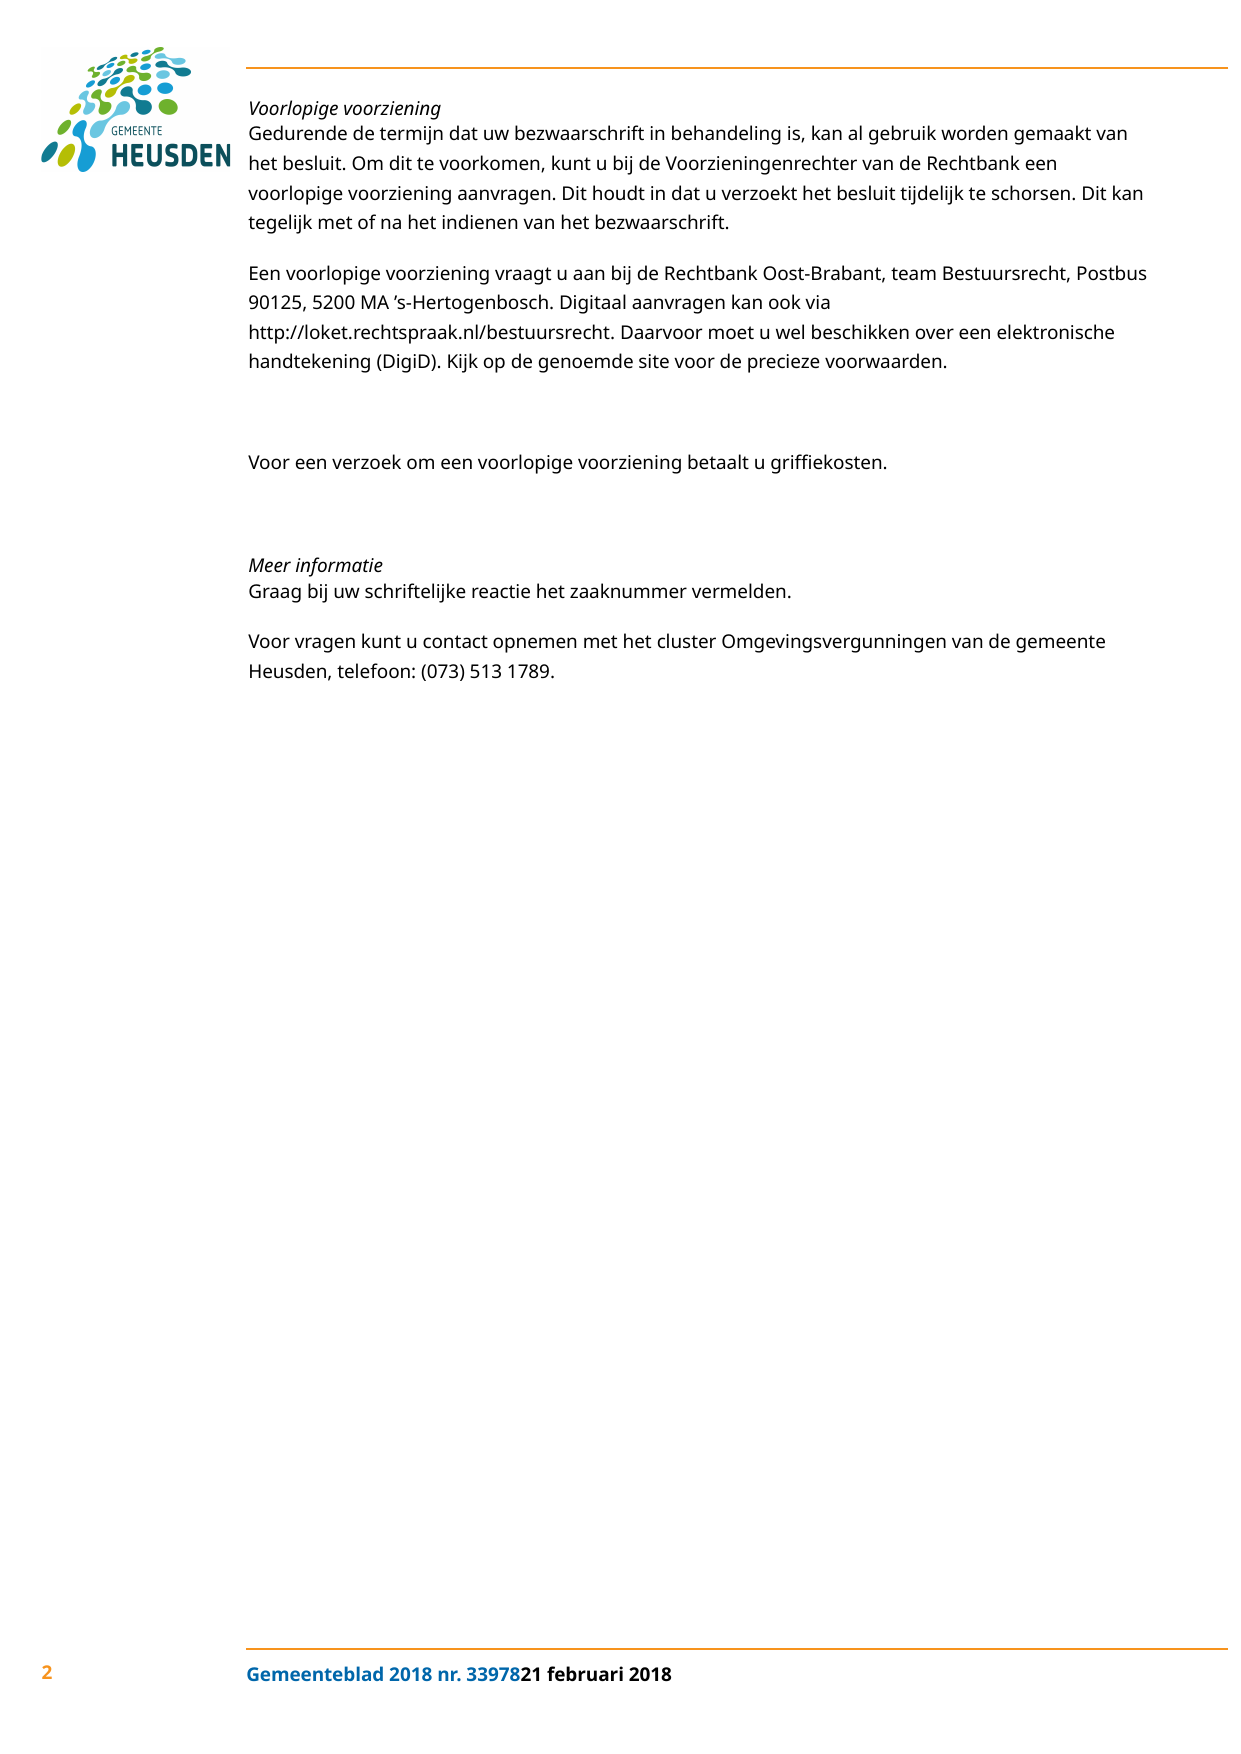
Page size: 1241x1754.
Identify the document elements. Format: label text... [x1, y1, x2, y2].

text Meer informatie [248, 552, 1152, 578]
text Gedurende de termijn dat uw bezwaarschrift in behandeling is, kan al gebruik worden gemaakt van het besluit. Om dit te voorkomen, kunt u bij de Voorzieningenrechter van de Rechtbank een voorlopige voorziening aanvragen. Dit houdt in dat u verzoekt het besluit tijdelijk te schorsen. Dit kan tegelijk met of na het indienen van het bezwaarschrift. [248, 121, 1152, 235]
text Voorlopige voorziening [248, 95, 1152, 121]
text Graag bij uw schriftelijke reactie het zaaknummer vermelden. [248, 578, 1152, 604]
text Voor een verzoek om een voorlopige voorziening betaalt u griffiekosten. [248, 449, 1152, 475]
text Voor vragen kunt u contact opnemen met het cluster Omgevingsvergunningen van de gemeente Heusden, telefoon: (073) 513 1789. [248, 629, 1152, 684]
picture [41, 47, 231, 172]
text Een voorlopige voorziening vraagt u aan bij de Rechtbank Oost-Brabant, team Bestuursrecht, Postbus 90125, 5200 MA ’s-Hertogenbosch. Digitaal aanvragen kan ook via http://loket.rechtspraak.nl/bestuursrecht. Daarvoor moet u wel beschikken over een elektronische handtekening (DigiD). Kijk op de genoemde site voor de precieze voorwaarden. [248, 260, 1152, 374]
